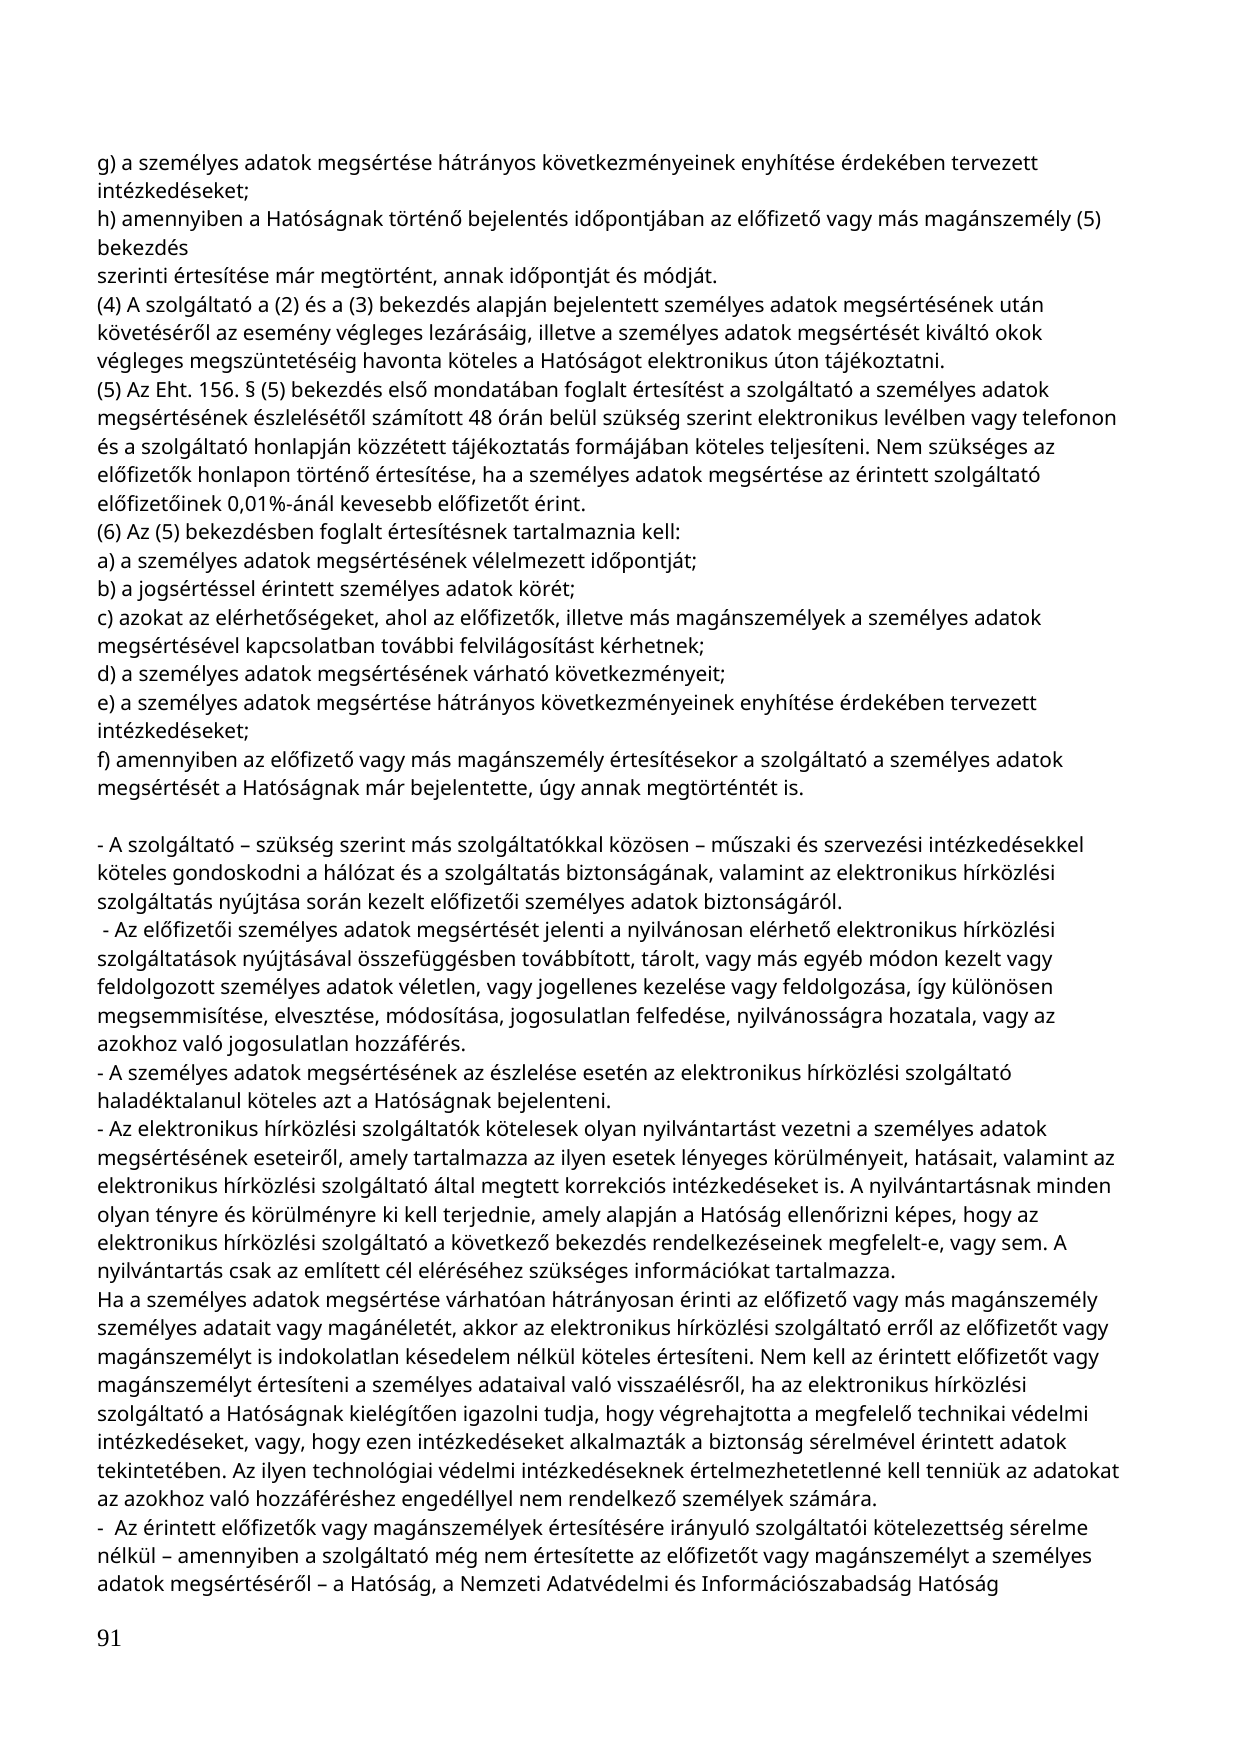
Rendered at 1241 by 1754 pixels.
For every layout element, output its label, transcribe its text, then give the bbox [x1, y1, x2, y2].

text - Az érintett előfizetők vagy magánszemélyek értesítésére irányuló szolgáltatói kötelezettség sérelme nélkül – amennyiben a szolgáltató még nem értesítette az előfizetőt vagy magánszemélyt a személyes adatok megsértéséről – a Hatóság, a Nemzeti Adatvédelmi és Információszabadság Hatóság [97, 1513, 1130, 1598]
text - Az előfizetői személyes adatok megsértését jelenti a nyilvánosan elérhető elektronikus hírközlési szolgáltatások nyújtásával összefüggésben továbbított, tárolt, vagy más egyéb módon kezelt vagy feldolgozott személyes adatok véletlen, vagy jogellenes kezelése vagy feldolgozása, így különösen megsemmisítése, elvesztése, módosítása, jogosulatlan felfedése, nyilvánosságra hozatala, vagy az azokhoz való jogosulatlan hozzáférés. [97, 915, 1130, 1058]
text b) a jogsértéssel érintett személyes adatok körét; [97, 574, 1130, 603]
text d) a személyes adatok megsértésének várható következményeit; [97, 659, 1130, 688]
text - A személyes adatok megsértésének az észlelése esetén az elektronikus hírközlési szolgáltató haladéktalanul köteles azt a Hatóságnak bejelenteni. [97, 1058, 1130, 1114]
text (5) Az Eht. 156. § (5) bekezdés első mondatában foglalt értesítést a szolgáltató a személyes adatok megsértésének észlelésétől számított 48 órán belül szükség szerint elektronikus levélben vagy telefonon és a szolgáltató honlapján közzétett tájékoztatás formájában köteles teljesíteni. Nem szükséges az előfizetők honlapon történő értesítése, ha a személyes adatok megsértése az érintett szolgáltató előfizetőinek 0,01%-ánál kevesebb előfizetőt érint. [97, 375, 1130, 517]
text - A szolgáltató – szükség szerint más szolgáltatókkal közösen – műszaki és szervezési intézkedésekkel köteles gondoskodni a hálózat és a szolgáltatás biztonságának, valamint az elektronikus hírközlési szolgáltatás nyújtása során kezelt előfizetői személyes adatok biztonságáról. [97, 830, 1130, 915]
text szerinti értesítése már megtörtént, annak időpontját és módját. [97, 261, 1130, 290]
text g) a személyes adatok megsértése hátrányos következményeinek enyhítése érdekében tervezett intézkedéseket; [97, 148, 1130, 204]
text e) a személyes adatok megsértése hátrányos következményeinek enyhítése érdekében tervezett intézkedéseket; [97, 688, 1130, 745]
text f) amennyiben az előfizető vagy más magánszemély értesítésekor a szolgáltató a személyes adatok megsértését a Hatóságnak már bejelentette, úgy annak megtörténtét is. [97, 745, 1130, 802]
text Ha a személyes adatok megsértése várhatóan hátrányosan érinti az előfizető vagy más magánszemély személyes adatait vagy magánéletét, akkor az elektronikus hírközlési szolgáltató erről az előfizetőt vagy magánszemélyt is indokolatlan késedelem nélkül köteles értesíteni. Nem kell az érintett előfizetőt vagy magánszemélyt értesíteni a személyes adataival való visszaélésről, ha az elektronikus hírközlési szolgáltató a Hatóságnak kielégítően igazolni tudja, hogy végrehajtotta a megfelelő technikai védelmi intézkedéseket, vagy, hogy ezen intézkedéseket alkalmazták a biztonság sérelmével érintett adatok tekintetében. Az ilyen technológiai védelmi intézkedéseknek értelmezhetetlenné kell tenniük az adatokat az azokhoz való hozzáféréshez engedéllyel nem rendelkező személyek számára. [97, 1285, 1130, 1513]
text - Az elektronikus hírközlési szolgáltatók kötelesek olyan nyilvántartást vezetni a személyes adatok megsértésének eseteiről, amely tartalmazza az ilyen esetek lényeges körülményeit, hatásait, valamint az elektronikus hírközlési szolgáltató által megtett korrekciós intézkedéseket is. A nyilvántartásnak minden olyan tényre és körülményre ki kell terjednie, amely alapján a Hatóság ellenőrizni képes, hogy az elektronikus hírközlési szolgáltató a következő bekezdés rendelkezéseinek megfelelt-e, vagy sem. A nyilvántartás csak az említett cél eléréséhez szükséges információkat tartalmazza. [97, 1114, 1165, 1285]
text c) azokat az elérhetőségeket, ahol az előfizetők, illetve más magánszemélyek a személyes adatok megsértésével kapcsolatban további felvilágosítást kérhetnek; [97, 603, 1130, 659]
text (6) Az (5) bekezdésben foglalt értesítésnek tartalmaznia kell: [97, 517, 1130, 546]
text a) a személyes adatok megsértésének vélelmezett időpontját; [97, 546, 1130, 574]
text h) amennyiben a Hatóságnak történő bejelentés időpontjában az előfizető vagy más magánszemély (5) bekezdés [97, 204, 1130, 261]
text (4) A szolgáltató a (2) és a (3) bekezdés alapján bejelentett személyes adatok megsértésének után követéséről az esemény végleges lezárásáig, illetve a személyes adatok megsértését kiváltó okok végleges megszüntetéséig havonta köteles a Hatóságot elektronikus úton tájékoztatni. [97, 290, 1130, 375]
